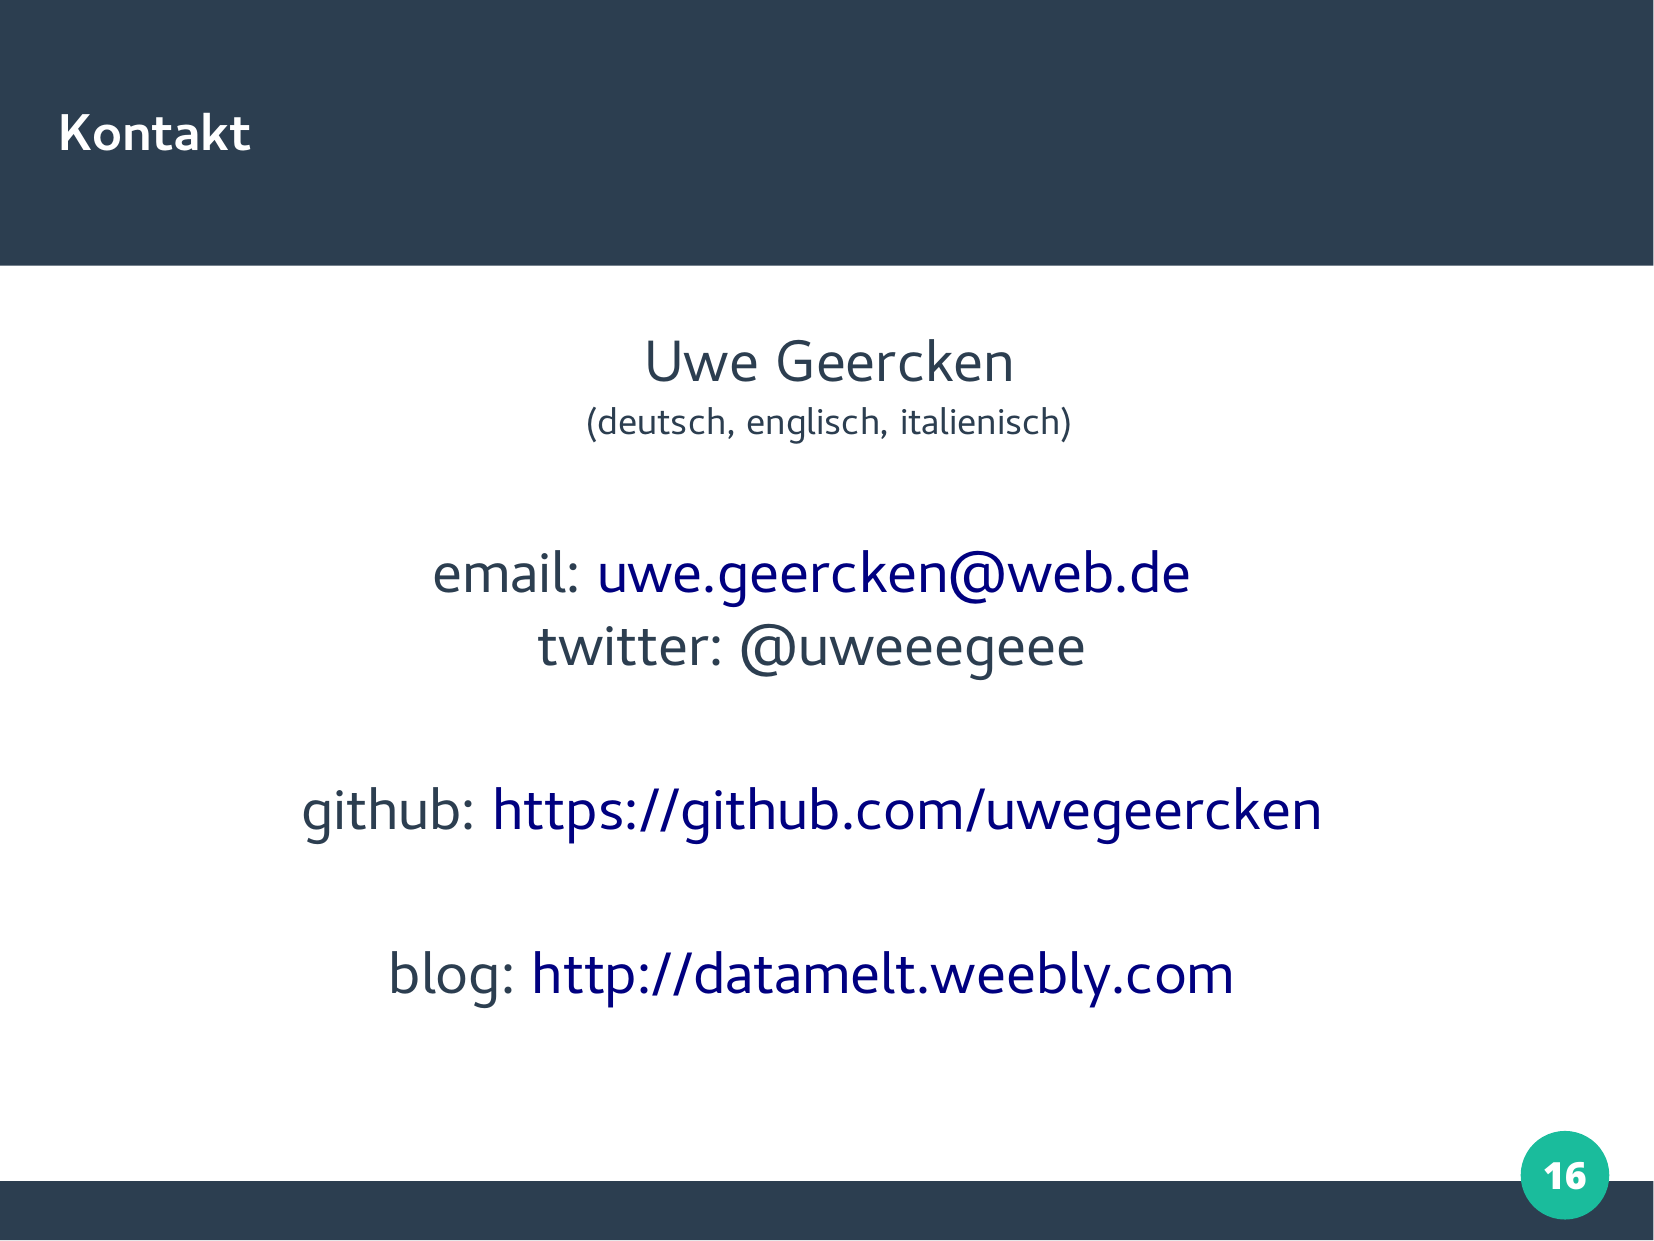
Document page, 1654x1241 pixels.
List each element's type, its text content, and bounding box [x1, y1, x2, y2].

subtitle Uwe Geercken (deutsch, englisch, italienisch) email: uwe.geercken@web.de twitter: @uweeegeee github: https://github.com/uwegeercken blog: http://datamelt.weebly.com [59, 324, 1565, 1131]
title Kontakt [59, 59, 1595, 207]
